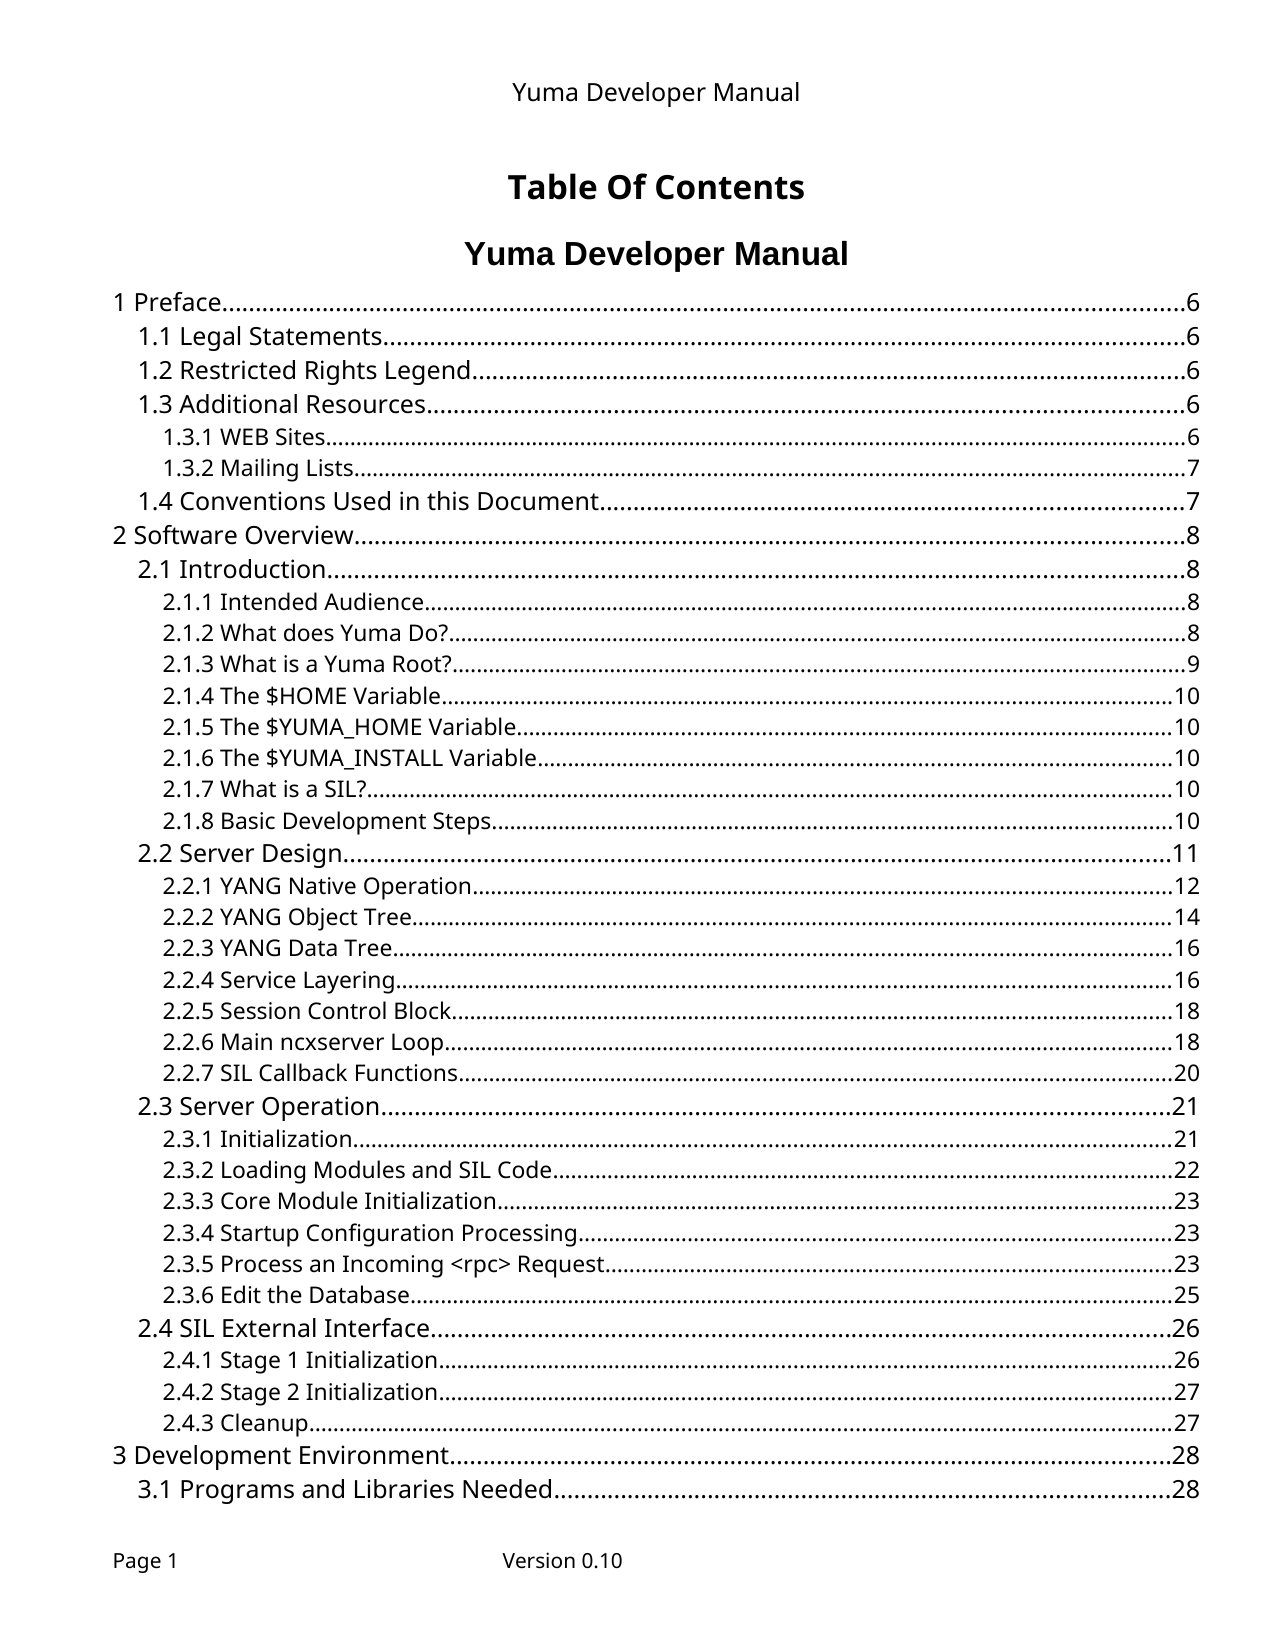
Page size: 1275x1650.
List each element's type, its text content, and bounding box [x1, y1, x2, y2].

text 2.3.1 Initialization 21 [162, 1123, 1200, 1154]
text 2.3.5 Process an Incoming <rpc> Request 23 [162, 1248, 1200, 1279]
text 2.3 Server Operation 21 [137, 1089, 1200, 1123]
text 2.1.7 What is a SIL? 10 [162, 773, 1200, 804]
text 2.1.1 Intended Audience 8 [162, 586, 1200, 617]
text 2.1.4 The $HOME Variable 10 [162, 679, 1200, 711]
text 2.2.3 YANG Data Tree 16 [162, 932, 1200, 964]
text 1.3 Additional Resources 6 [137, 387, 1200, 421]
text 2.3.2 Loading Modules and SIL Code 22 [162, 1154, 1200, 1185]
text 1.4 Conventions Used in this Document 7 [137, 484, 1200, 518]
text 2.3.6 Edit the Database 25 [162, 1279, 1200, 1310]
text 3 Development Environment 28 [112, 1438, 1200, 1472]
text 2.2.5 Session Control Block 18 [162, 995, 1200, 1026]
text 3.1 Programs and Libraries Needed 28 [137, 1472, 1200, 1506]
text 2.4 SIL External Interface 26 [137, 1310, 1200, 1344]
text 1.3.2 Mailing Lists 7 [162, 452, 1200, 484]
text 2.4.2 Stage 2 Initialization 27 [162, 1376, 1200, 1407]
text 2.1.6 The $YUMA_INSTALL Variable 10 [162, 742, 1200, 773]
text 2.2.6 Main ncxserver Loop 18 [162, 1026, 1200, 1057]
text 2.2 Server Design 11 [137, 836, 1200, 870]
text 1.3.1 WEB Sites 6 [162, 421, 1200, 452]
text 2.1.8 Basic Development Steps 10 [162, 804, 1200, 836]
text 2.3.4 Startup Configuration Processing 23 [162, 1216, 1200, 1248]
text 1 Preface 6 [112, 285, 1200, 319]
text 2.2.4 Service Layering 16 [162, 964, 1200, 995]
title Table Of Contents [112, 163, 1200, 209]
text 2 Software Overview 8 [112, 518, 1200, 552]
subtitle Yuma Developer Manual [112, 234, 1200, 272]
text 2.1.2 What does Yuma Do? 8 [162, 617, 1200, 648]
text 2.3.3 Core Module Initialization 23 [162, 1185, 1200, 1216]
text 2.1.3 What is a Yuma Root? 9 [162, 648, 1200, 679]
text 2.2.2 YANG Object Tree 14 [162, 901, 1200, 932]
text 2.1 Introduction 8 [137, 552, 1200, 586]
text 2.2.1 YANG Native Operation 12 [162, 870, 1200, 901]
text 1.2 Restricted Rights Legend 6 [137, 353, 1200, 387]
text 2.4.3 Cleanup 27 [162, 1407, 1200, 1438]
text 2.1.5 The $YUMA_HOME Variable 10 [162, 711, 1200, 742]
text 2.4.1 Stage 1 Initialization 26 [162, 1344, 1200, 1376]
text 1.1 Legal Statements 6 [137, 319, 1200, 353]
text 2.2.7 SIL Callback Functions 20 [162, 1057, 1200, 1089]
